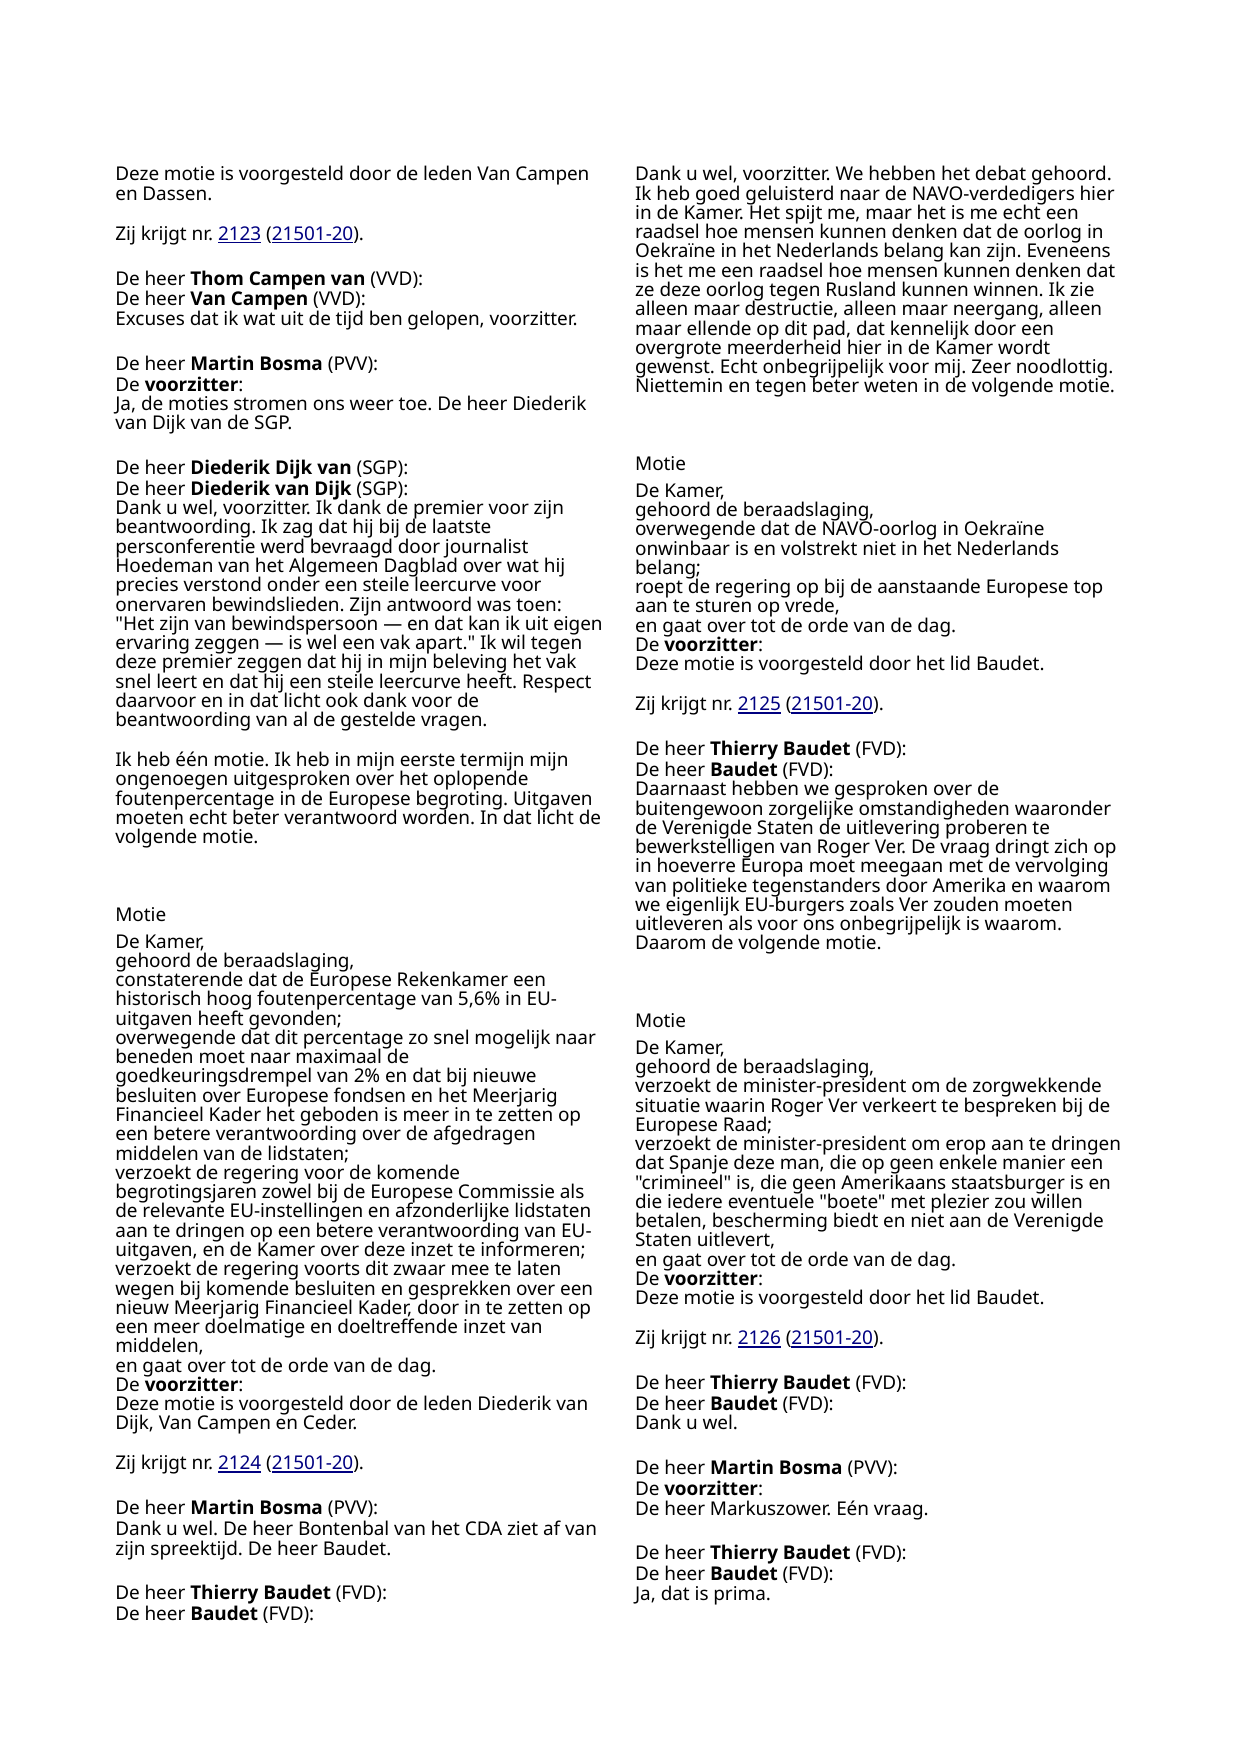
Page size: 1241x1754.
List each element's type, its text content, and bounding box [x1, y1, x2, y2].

text Deze motie is voorgesteld door de leden Diederik van Dijk, Van Campen en Ceder. [115, 1395, 605, 1434]
text Zij krijgt nr. 2123 (21501-20). [115, 224, 605, 244]
text De heer Baudet (FVD): [115, 1605, 605, 1624]
text Deze motie is voorgesteld door de leden Van Campen en Dassen. [115, 165, 605, 204]
text verzoekt de minister-president om erop aan te dringen dat Spanje deze man, die op geen enkele manier een "crimineel" is, die geen Amerikaans staatsburger is en die iedere eventuele "boete" met plezier zou willen betalen, bescherming biedt en niet aan de Verenigde Staten uitlevert, [635, 1135, 1125, 1251]
text Zij krijgt nr. 2125 (21501-20). [635, 695, 1125, 714]
text Dank u wel. [635, 1414, 1125, 1434]
text gehoord de beraadslaging, [635, 501, 1125, 520]
text verzoekt de minister-president om de zorgwekkende situatie waarin Roger Ver verkeert te bespreken bij de Europese Raad; [635, 1077, 1125, 1135]
text Zij krijgt nr. 2126 (21501-20). [635, 1329, 1125, 1348]
text Motie [635, 450, 1125, 476]
text Dank u wel, voorzitter. We hebben het debat gehoord. Ik heb goed geluisterd naar de NAVO-verdedigers hier in de Kamer. Het spijt me, maar het is me echt een raadsel hoe mensen kunnen denken dat de oorlog in Oekraïne in het Nederlands belang kan zijn. Eveneens is het me een raadsel hoe mensen kunnen denken dat ze deze oorlog tegen Rusland kunnen winnen. Ik zie alleen maar destructie, alleen maar neergang, alleen maar ellende op dit pad, dat kennelijk door een overgrote meerderheid hier in de Kamer wordt gewenst. Echt onbegrijpelijk voor mij. Zeer noodlottig. Niettemin en tegen beter weten in de volgende motie. [635, 165, 1125, 397]
text De Kamer, [635, 1039, 1125, 1058]
text Ik heb één motie. Ik heb in mijn eerste termijn mijn ongenoegen uitgesproken over het oplopende foutenpercentage in de Europese begroting. Uitgaven moeten echt beter verantwoord worden. In dat licht de volgende motie. [115, 751, 605, 847]
text De heer Martin Bosma (PVV): [115, 350, 605, 376]
text De Kamer, [635, 482, 1125, 501]
text overwegende dat de NAVO-oorlog in Oekraïne onwinbaar is en volstrekt niet in het Nederlands belang; [635, 520, 1125, 578]
text De voorzitter: [115, 1376, 605, 1395]
text en gaat over tot de orde van de dag. [635, 617, 1125, 636]
text roept de regering op bij de aanstaande Europese top aan te sturen op vrede, [635, 578, 1125, 617]
text De heer Martin Bosma (PVV): [115, 1494, 605, 1520]
text Dank u wel, voorzitter. Ik dank de premier voor zijn beantwoording. Ik zag dat hij bij de laatste persconferentie werd bevraagd door journalist Hoedeman van het Algemeen Dagblad over wat hij precies verstond onder een steile leercurve voor onervaren bewindslieden. Zijn antwoord was toen: "Het zijn van bewindspersoon — en dat kan ik uit eigen ervaring zeggen — is wel een vak apart." Ik wil tegen deze premier zeggen dat hij in mijn beleving het vak snel leert en dat hij een steile leercurve heeft. Respect daarvoor en in dat licht ook dank voor de beantwoording van al de gestelde vragen. [115, 499, 605, 730]
text Dank u wel. De heer Bontenbal van het CDA ziet af van zijn spreektijd. De heer Baudet. [115, 1520, 605, 1559]
text Deze motie is voorgesteld door het lid Baudet. [635, 1289, 1125, 1308]
text verzoekt de regering voorts dit zwaar mee te laten wegen bij komende besluiten en gesprekken over een nieuw Meerjarig Financieel Kader, door in te zetten op een meer doelmatige en doeltreffende inzet van middelen, [115, 1260, 605, 1357]
text De heer Thierry Baudet (FVD): [635, 1369, 1125, 1395]
text verzoekt de regering voor de komende begrotingsjaren zowel bij de Europese Commissie als de relevante EU-instellingen en afzonderlijke lidstaten aan te dringen op een betere verantwoording van EU-uitgaven, en de Kamer over deze inzet te informeren; [115, 1164, 605, 1260]
text De heer Diederik van Dijk (SGP): [115, 480, 605, 499]
text De Kamer, [115, 933, 605, 952]
text De heer Baudet (FVD): [635, 1395, 1125, 1414]
text De heer Thierry Baudet (FVD): [115, 1579, 605, 1605]
text en gaat over tot de orde van de dag. [115, 1357, 605, 1376]
text De heer Thierry Baudet (FVD): [635, 735, 1125, 761]
text Excuses dat ik wat uit de tijd ben gelopen, voorzitter. [115, 310, 605, 329]
text De voorzitter: [115, 376, 605, 395]
text constaterende dat de Europese Rekenkamer een historisch hoog foutenpercentage van 5,6% in EU-uitgaven heeft gevonden; [115, 971, 605, 1029]
text De heer Thierry Baudet (FVD): [635, 1539, 1125, 1565]
text en gaat over tot de orde van de dag. [635, 1251, 1125, 1270]
text De voorzitter: [635, 1270, 1125, 1289]
text De heer Baudet (FVD): [635, 1565, 1125, 1584]
text De voorzitter: [635, 636, 1125, 655]
text De heer Baudet (FVD): [635, 761, 1125, 780]
text De voorzitter: [635, 1480, 1125, 1499]
text De heer Markuszower. Eén vraag. [635, 1499, 1125, 1519]
text Ja, dat is prima. [635, 1584, 1125, 1604]
text Motie [635, 1007, 1125, 1033]
text De heer Van Campen (VVD): [115, 290, 605, 310]
text gehoord de beraadslaging, [115, 952, 605, 971]
text Daarnaast hebben we gesproken over de buitengewoon zorgelijke omstandigheden waaronder de Verenigde Staten de uitlevering proberen te bewerkstelligen van Roger Ver. De vraag dringt zich op in hoeverre Europa moet meegaan met de vervolging van politieke tegenstanders door Amerika en waarom we eigenlijk EU-burgers zoals Ver zouden moeten uitleveren als voor ons onbegrijpelijk is waarom. Daarom de volgende motie. [635, 780, 1125, 954]
text De heer Thom Campen van (VVD): [115, 265, 605, 290]
text Ja, de moties stromen ons weer toe. De heer Diederik van Dijk van de SGP. [115, 395, 605, 433]
text De heer Martin Bosma (PVV): [635, 1454, 1125, 1480]
text Zij krijgt nr. 2124 (21501-20). [115, 1454, 605, 1474]
text De heer Diederik Dijk van (SGP): [115, 454, 605, 480]
text gehoord de beraadslaging, [635, 1058, 1125, 1077]
text overwegende dat dit percentage zo snel mogelijk naar beneden moet naar maximaal de goedkeuringsdrempel van 2% en dat bij nieuwe besluiten over Europese fondsen en het Meerjarig Financieel Kader het geboden is meer in te zetten op een betere verantwoording over de afgedragen middelen van de lidstaten; [115, 1029, 605, 1164]
text Motie [115, 901, 605, 927]
text Deze motie is voorgesteld door het lid Baudet. [635, 655, 1125, 674]
